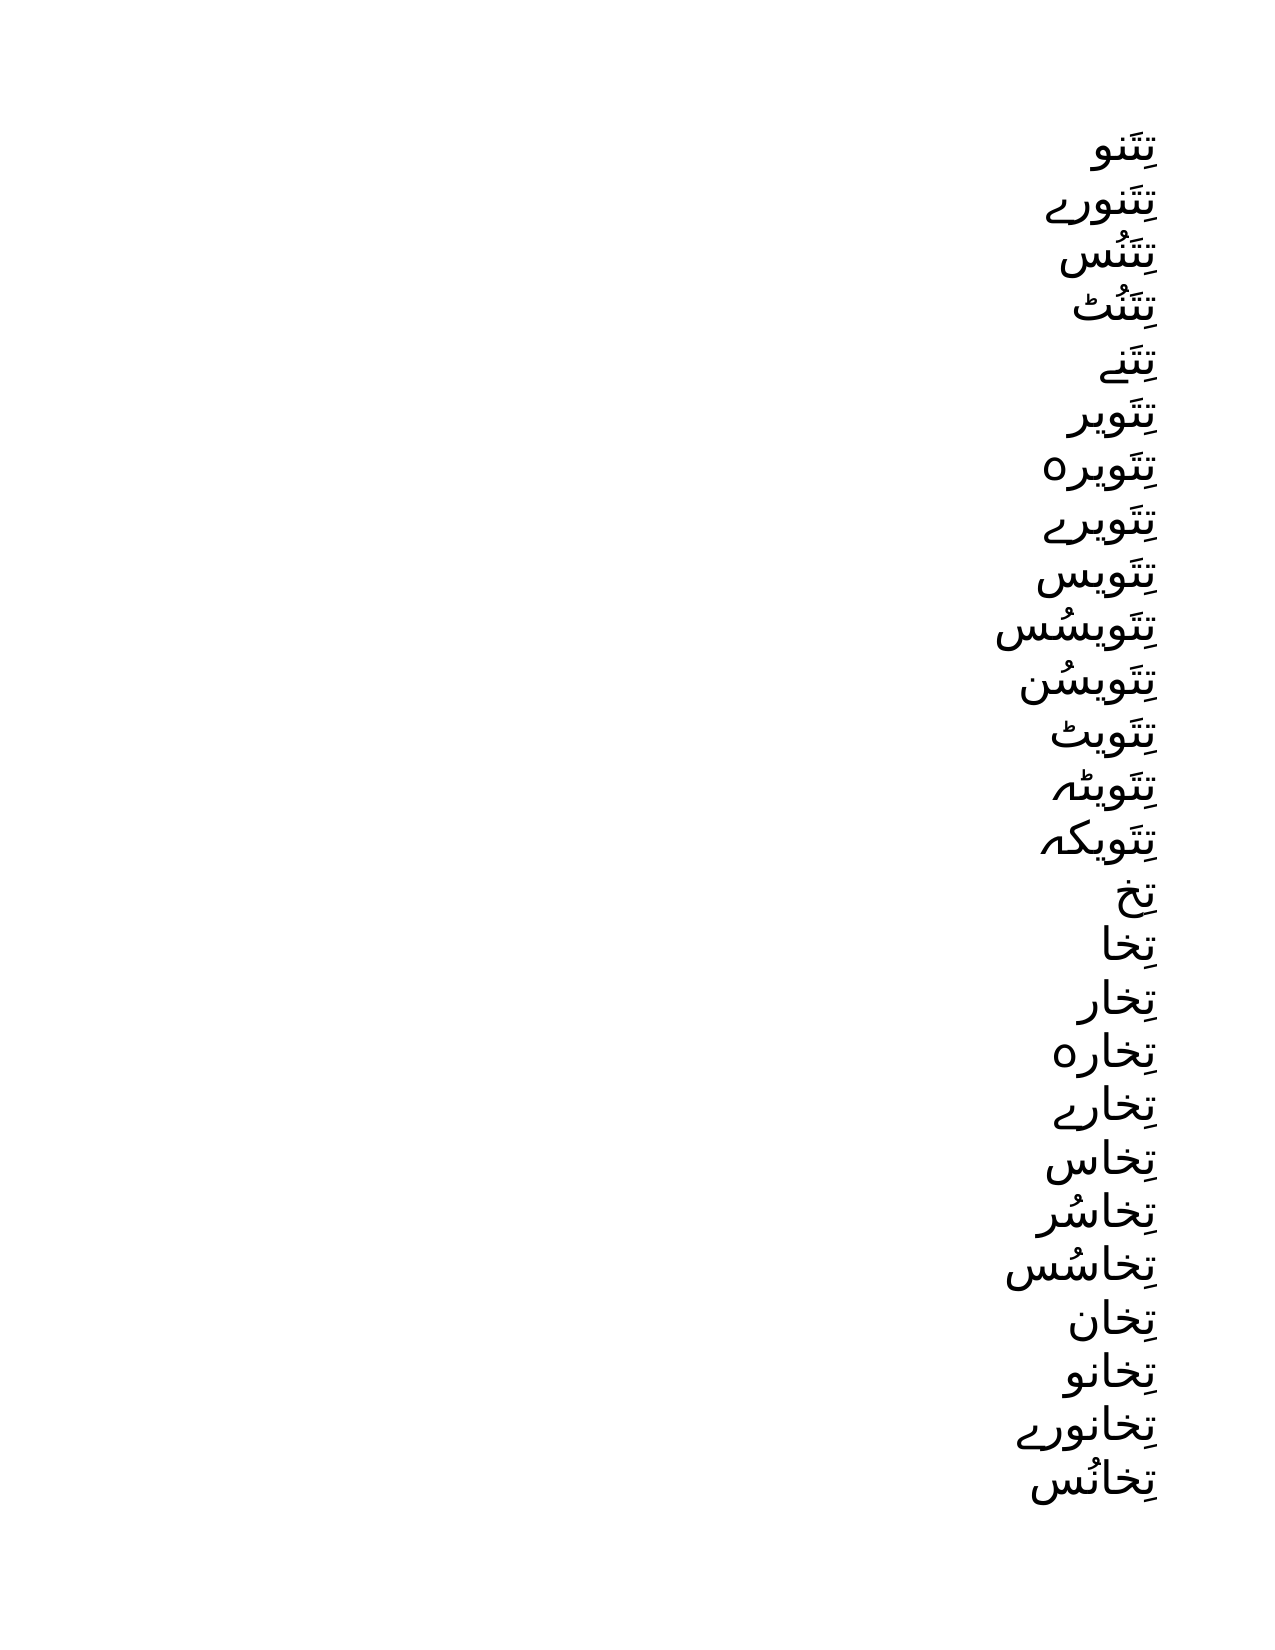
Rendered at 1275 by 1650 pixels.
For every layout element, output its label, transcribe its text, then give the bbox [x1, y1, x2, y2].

text تِخا [118, 918, 1157, 971]
text تِتَنے [118, 331, 1157, 385]
text تِخاسُر [118, 1185, 1157, 1238]
text تِتَویکہ [118, 811, 1157, 865]
text تِخ [118, 865, 1157, 918]
text تِخانُس [118, 1451, 1157, 1505]
text تِخانو [118, 1345, 1157, 1398]
text تِتَنو [118, 118, 1157, 171]
text تِتَویر [118, 385, 1157, 438]
text تِخاس [118, 1131, 1157, 1185]
text تِتَنورے [118, 171, 1157, 225]
text تِتَویٹہ [118, 758, 1157, 811]
text تِتَویسُن [118, 651, 1157, 705]
text تِخار [118, 971, 1157, 1025]
text تِتَنُٹ [118, 278, 1157, 331]
text تِتَنُس [118, 225, 1157, 278]
text تِتَویس [118, 545, 1157, 598]
text تِخاسُس [118, 1238, 1157, 1291]
text تِتَویرہ [118, 438, 1157, 491]
text تِخان [118, 1291, 1157, 1345]
text تِتَویرے [118, 491, 1157, 545]
text تِتَویسُس [118, 598, 1157, 651]
text تِخارے [118, 1078, 1157, 1131]
text تِتَویٹ [118, 705, 1157, 758]
text تِخانورے [118, 1398, 1157, 1451]
text تِخارہ [118, 1025, 1157, 1078]
